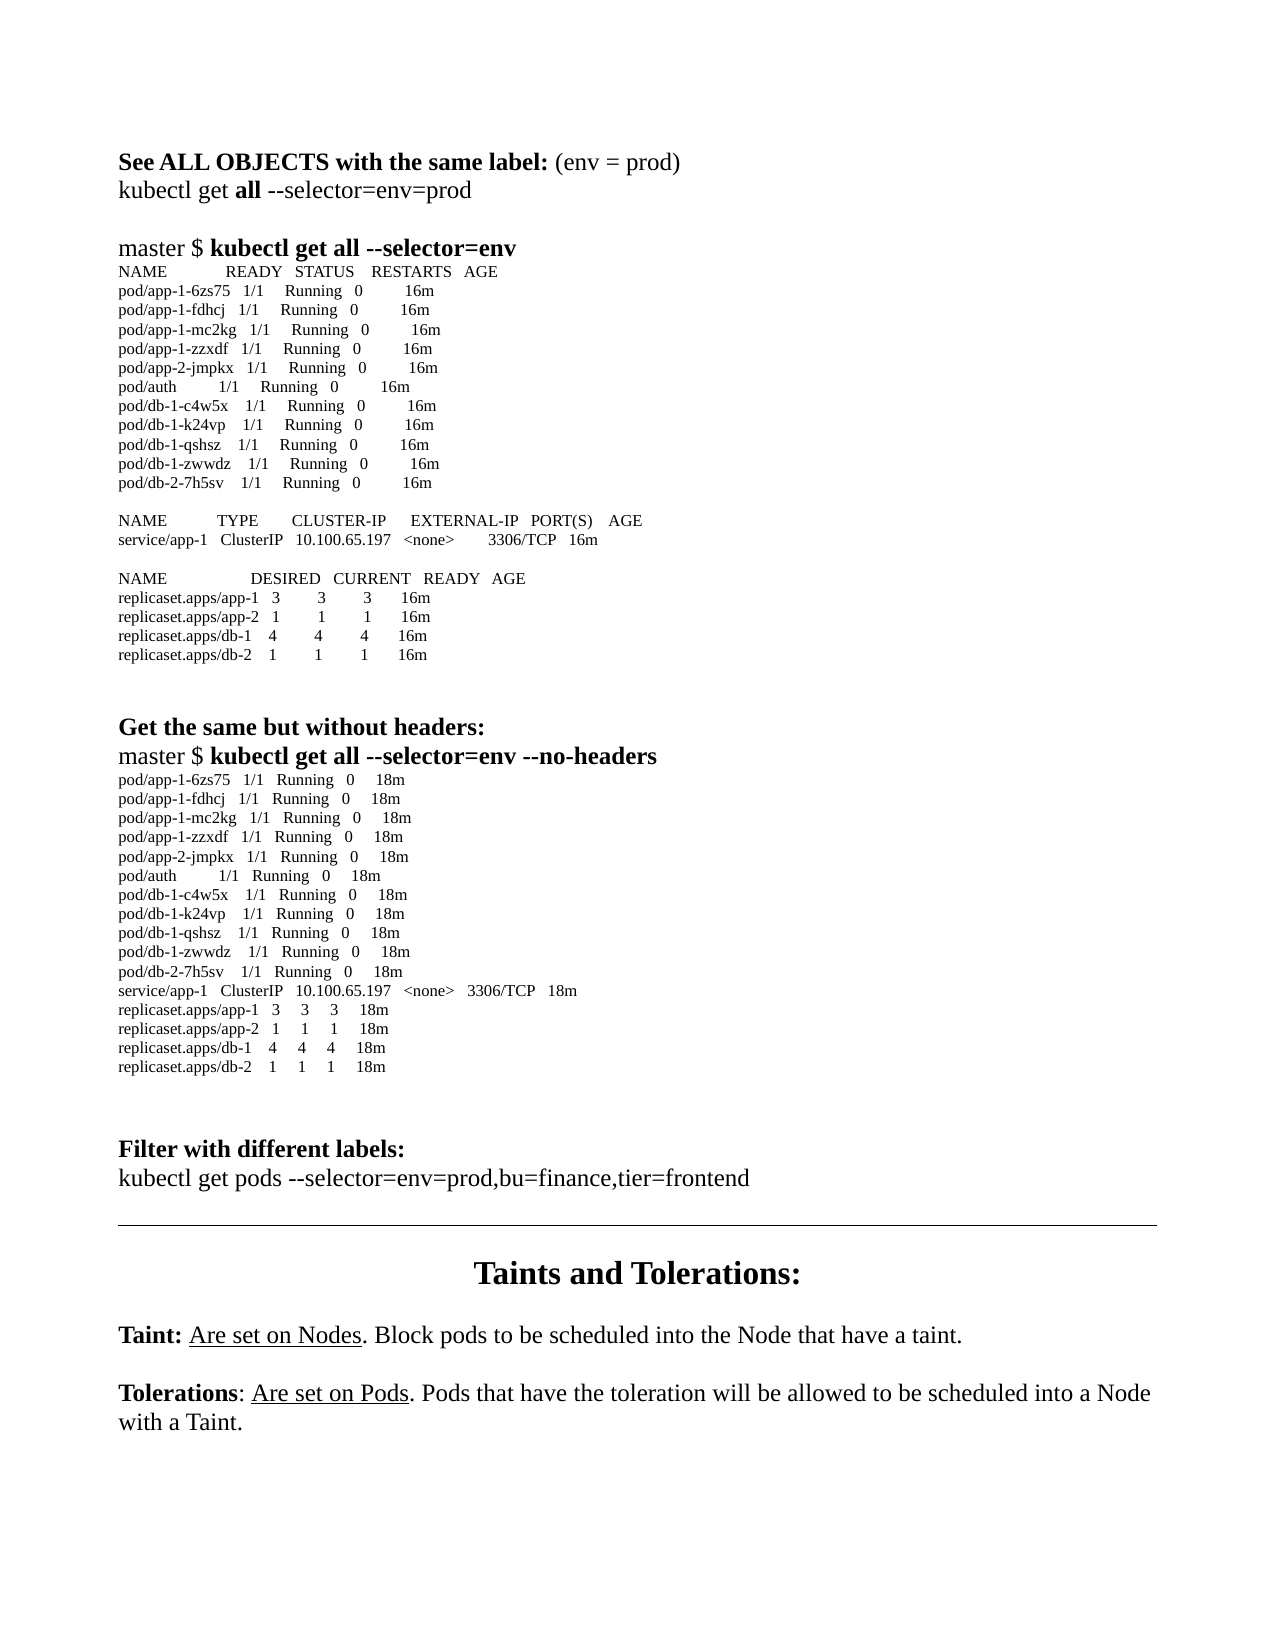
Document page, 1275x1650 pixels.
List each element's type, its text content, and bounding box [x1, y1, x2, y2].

text pod/db-1-c4w5x 1/1 Running 0 16m [118, 396, 1157, 415]
text replicaset.apps/app-2 1 1 1 16m [118, 607, 1157, 626]
text Taint: Are set on Nodes. Block pods to be scheduled into the Node that have a taint. [118, 1321, 1157, 1349]
text pod/app-1-zzxdf 1/1 Running 0 16m [118, 338, 1157, 358]
text Get the same but without headers: [118, 712, 1157, 741]
text pod/db-1-k24vp 1/1 Running 0 16m [118, 415, 1157, 434]
text pod/app-2-jmpkx 1/1 Running 0 18m [118, 846, 1157, 866]
text Taints and Tolerations: [118, 1253, 1157, 1292]
text pod/app-1-fdhcj 1/1 Running 0 16m [118, 300, 1157, 319]
text pod/app-1-6zs75 1/1 Running 0 16m [118, 281, 1157, 300]
text pod/db-1-zwwdz 1/1 Running 0 16m [118, 453, 1157, 473]
text pod/app-2-jmpkx 1/1 Running 0 16m [118, 358, 1157, 377]
text pod/db-1-zwwdz 1/1 Running 0 18m [118, 942, 1157, 961]
text pod/app-1-mc2kg 1/1 Running 0 16m [118, 319, 1157, 338]
text pod/db-1-k24vp 1/1 Running 0 18m [118, 904, 1157, 923]
text replicaset.apps/db-2 1 1 1 16m [118, 645, 1157, 664]
text pod/auth 1/1 Running 0 16m [118, 377, 1157, 396]
text master $ kubectl get all --selector=env [118, 233, 1157, 262]
text kubectl get pods --selector=env=prod,bu=finance,tier=frontend [118, 1163, 1157, 1191]
text service/app-1 ClusterIP 10.100.65.197 <none> 3306/TCP 18m [118, 981, 1157, 1000]
text See ALL OBJECTS with the same label: (env = prod) [118, 147, 1157, 176]
text replicaset.apps/app-2 1 1 1 18m [118, 1019, 1157, 1038]
text pod/app-1-zzxdf 1/1 Running 0 18m [118, 827, 1157, 846]
text pod/db-1-qshsz 1/1 Running 0 16m [118, 434, 1157, 453]
text pod/db-1-c4w5x 1/1 Running 0 18m [118, 885, 1157, 904]
text pod/auth 1/1 Running 0 18m [118, 866, 1157, 885]
text pod/db-2-7h5sv 1/1 Running 0 16m [118, 473, 1157, 492]
text Tolerations: Are set on Pods. Pods that have the toleration will be allowed to be scheduled into a Node with a Taint. [118, 1378, 1157, 1436]
text kubectl get all --selector=env=prod [118, 176, 1157, 204]
text pod/app-1-6zs75 1/1 Running 0 18m [118, 770, 1157, 789]
text NAME TYPE CLUSTER-IP EXTERNAL-IP PORT(S) AGE [118, 511, 1157, 530]
text replicaset.apps/app-1 3 3 3 16m [118, 588, 1157, 607]
text pod/db-1-qshsz 1/1 Running 0 18m [118, 923, 1157, 942]
text master $ kubectl get all --selector=env --no-headers [118, 741, 1157, 770]
text replicaset.apps/db-2 1 1 1 18m [118, 1057, 1157, 1076]
text replicaset.apps/db-1 4 4 4 16m [118, 626, 1157, 645]
text pod/app-1-fdhcj 1/1 Running 0 18m [118, 789, 1157, 808]
text NAME READY STATUS RESTARTS AGE [118, 262, 1157, 281]
text replicaset.apps/app-1 3 3 3 18m [118, 1000, 1157, 1019]
text service/app-1 ClusterIP 10.100.65.197 <none> 3306/TCP 16m [118, 530, 1157, 549]
text NAME DESIRED CURRENT READY AGE [118, 568, 1157, 588]
text Filter with different labels: [118, 1134, 1157, 1163]
text replicaset.apps/db-1 4 4 4 18m [118, 1038, 1157, 1057]
text pod/db-2-7h5sv 1/1 Running 0 18m [118, 961, 1157, 981]
text pod/app-1-mc2kg 1/1 Running 0 18m [118, 808, 1157, 827]
